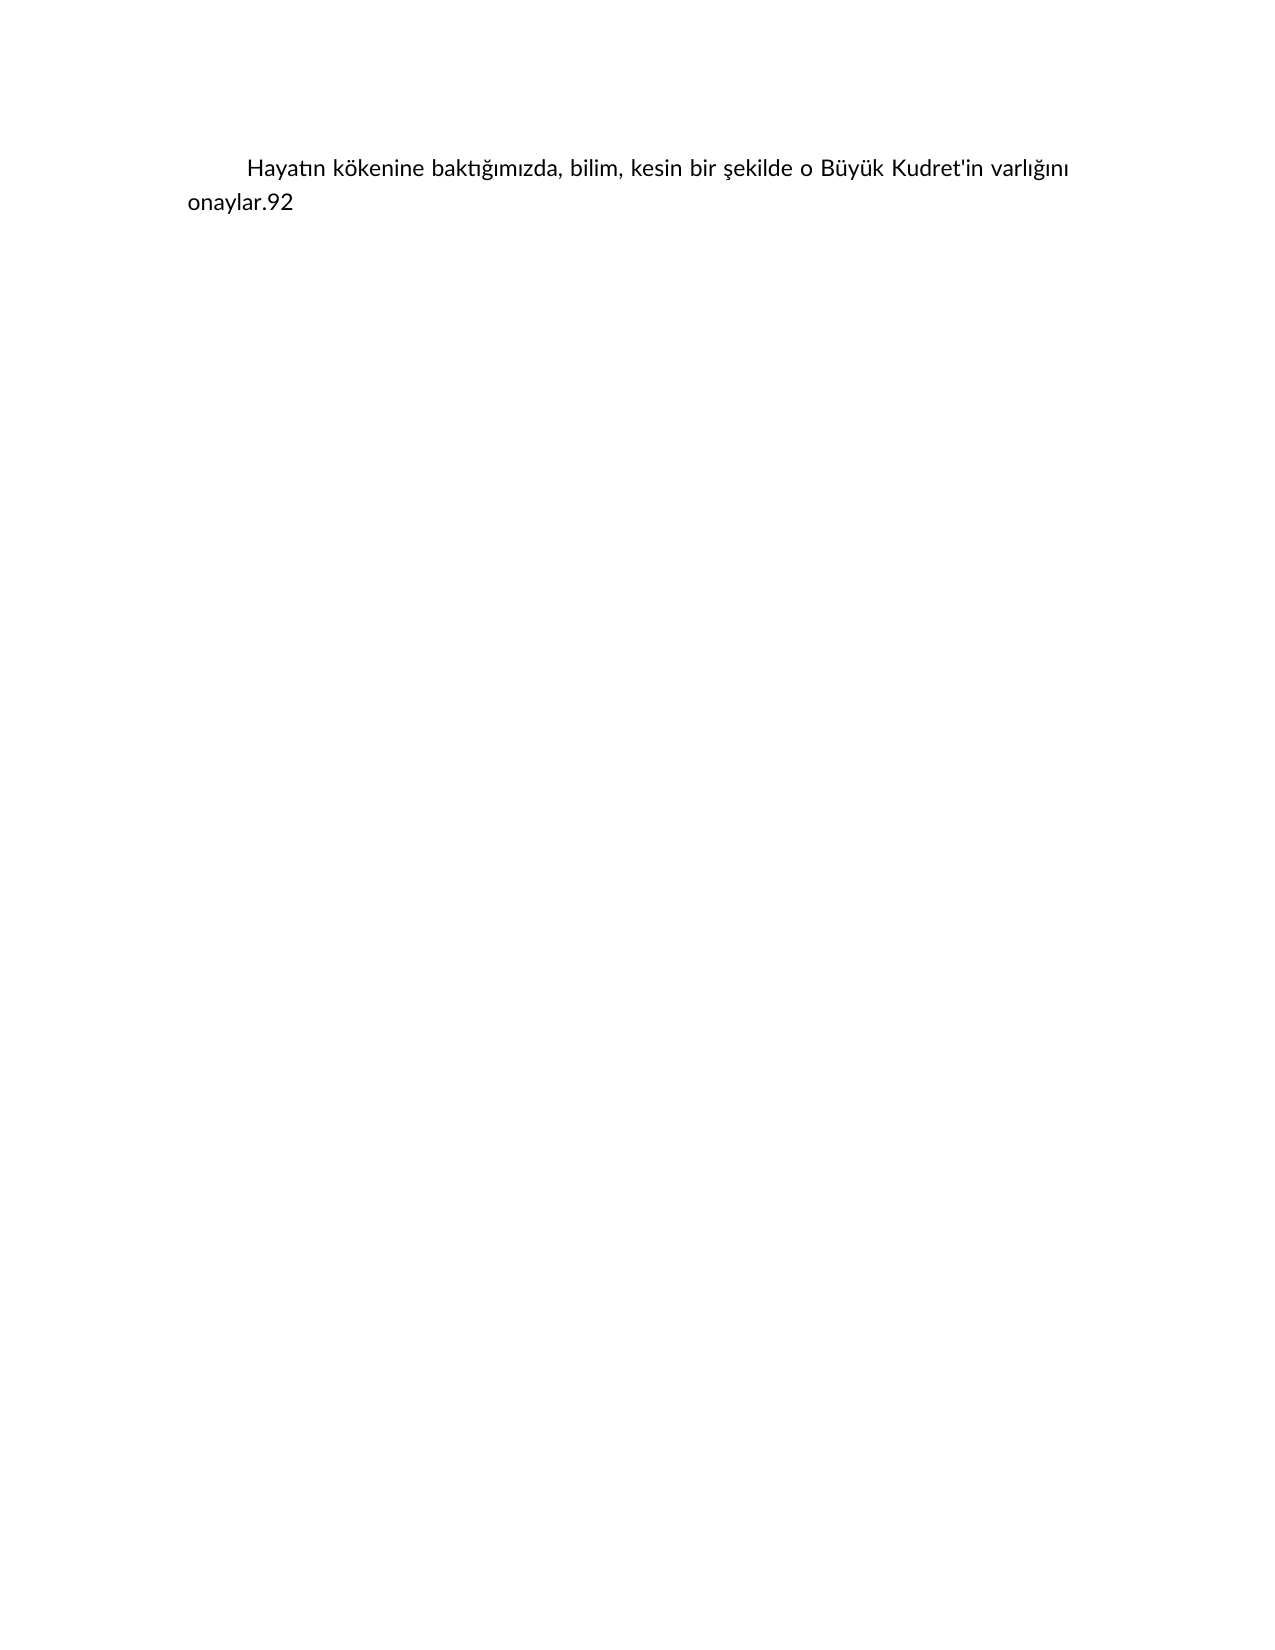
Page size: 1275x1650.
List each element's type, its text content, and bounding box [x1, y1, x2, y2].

text Hayatın kökenine baktığımızda, bilim, kesin bir şekilde o Büyük Kudret'in varlığını onaylar.92 [187, 150, 1070, 217]
